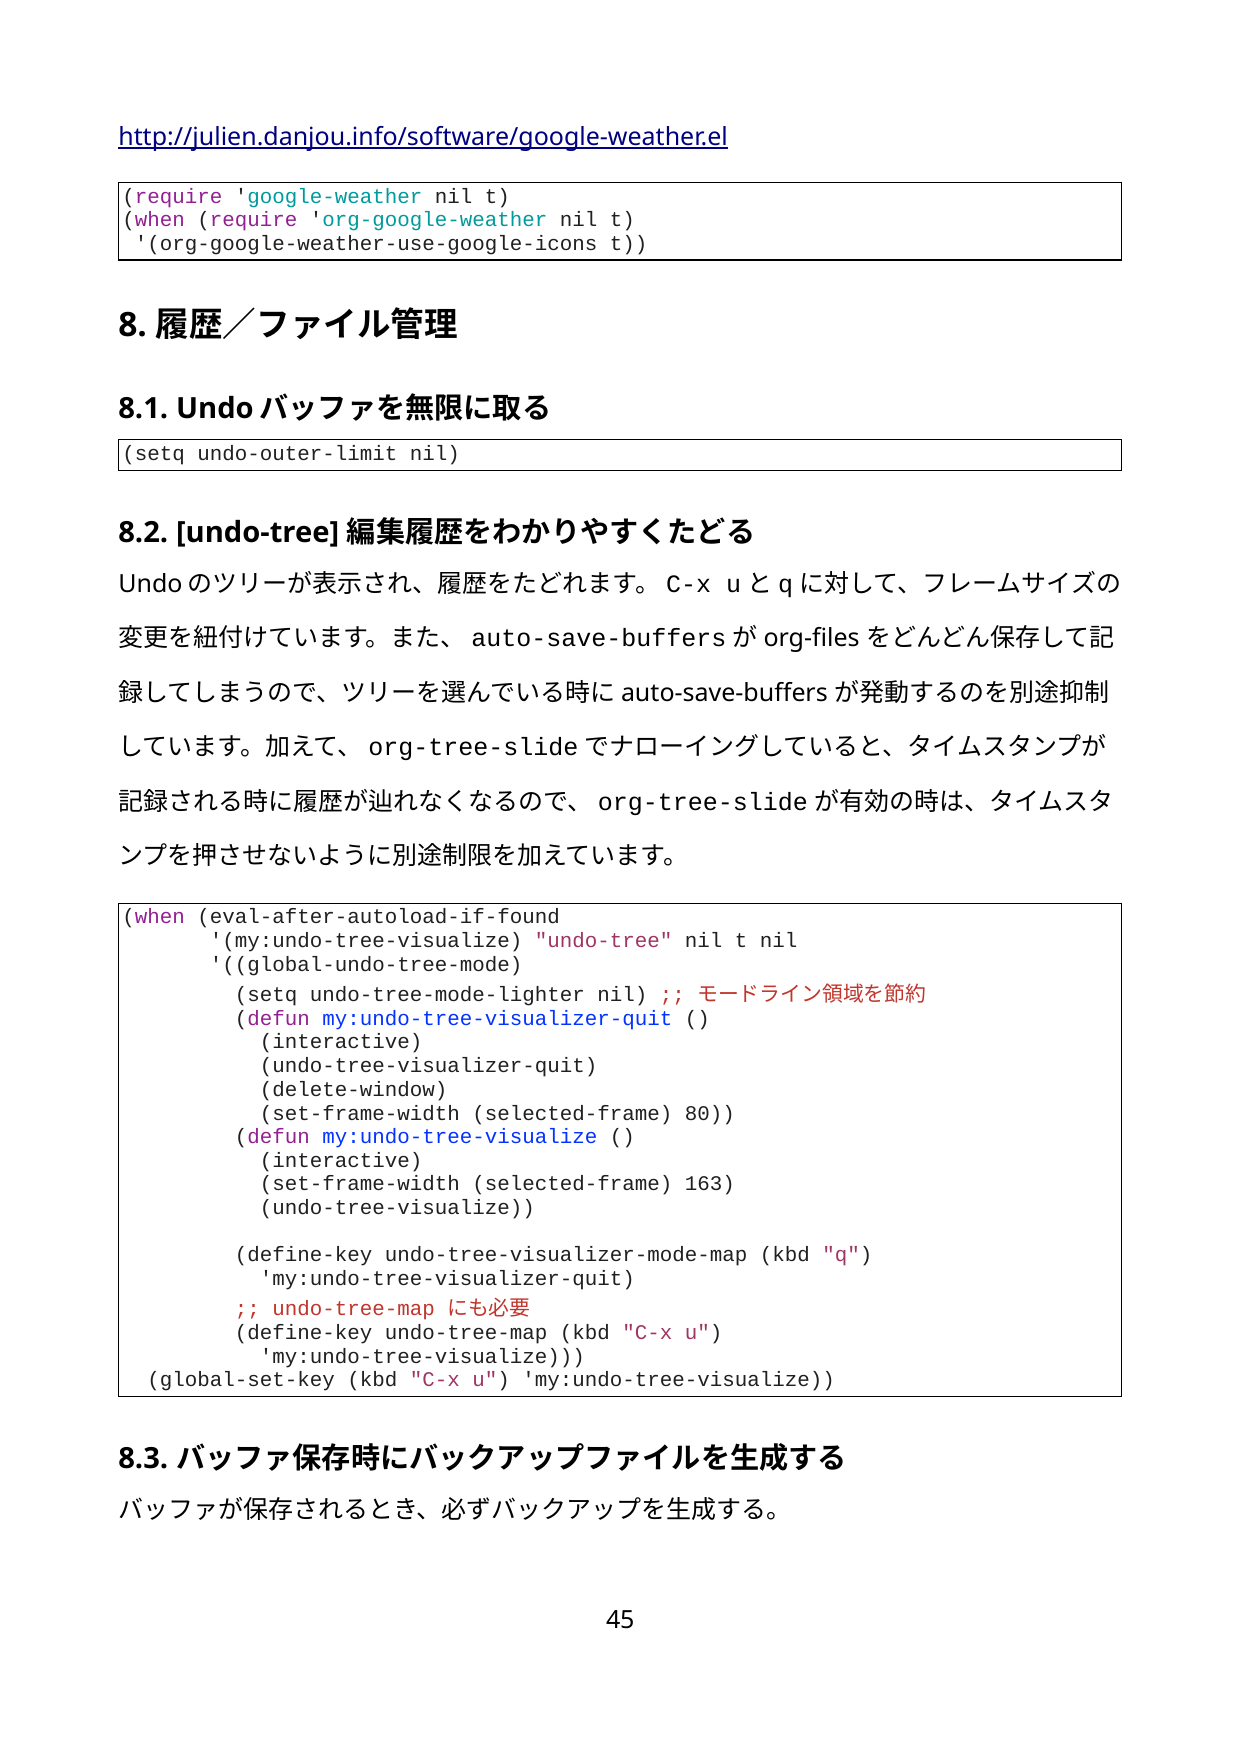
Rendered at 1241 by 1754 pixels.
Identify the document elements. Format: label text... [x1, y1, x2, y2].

text (defun my:undo-tree-visualizer-quit () [119, 1004, 1121, 1028]
text '(org-google-weather-use-google-icons t)) [119, 229, 1121, 259]
text (global-set-key (kbd "C-x u") 'my:undo-tree-visualize)) [119, 1365, 1121, 1396]
text '((global-undo-tree-mode) [119, 950, 1121, 973]
text (defun my:undo-tree-visualize () [119, 1122, 1121, 1146]
text (set-frame-width (selected-frame) 163) [119, 1169, 1121, 1193]
text ;; undo-tree-map にも必要 [119, 1288, 1121, 1318]
text (require 'google-weather nil t) [119, 183, 1121, 205]
subtitle バッファ保存時にバックアップファイルを生成する [118, 1434, 1122, 1477]
text (interactive) [119, 1028, 1121, 1051]
text Undoのツリーが表示され、履歴をたどれます。 C-x u と q に対して、フレームサイズの変更を紐付けています。また、 auto-save-buffers が org-files をどんどん保存して記録してしまうので、ツリーを選んでいる時に auto-save-buffers が発動するのを別途抑制しています。加えて、 org-tree-slide でナローイングしていると、タイムスタンプが記録される時に履歴が辿れなくなるので、 org-tree-slide が有効の時は、タイムスタンプを押させないように別途制限を加えています。 [118, 563, 1122, 872]
subtitle Undoバッファを無限に取る [118, 384, 1122, 427]
text (interactive) [119, 1146, 1121, 1169]
text (setq undo-tree-mode-lighter nil) ;; モードライン領域を節約 [119, 973, 1121, 1004]
text (define-key undo-tree-visualizer-mode-map (kbd "q") [119, 1240, 1121, 1264]
text (undo-tree-visualizer-quit) [119, 1051, 1121, 1075]
text (when (require 'org-google-weather nil t) [119, 205, 1121, 229]
text (delete-window) [119, 1075, 1121, 1098]
text (setq undo-outer-limit nil) [119, 440, 1121, 470]
text (define-key undo-tree-map (kbd "C-x u") [119, 1318, 1121, 1342]
text (set-frame-width (selected-frame) 80)) [119, 1098, 1121, 1122]
subtitle 履歴／ファイル管理 [118, 298, 1122, 347]
text http://julien.danjou.info/software/google-weather.el [118, 118, 1122, 152]
text (when (eval-after-autoload-if-found [119, 904, 1121, 926]
text 'my:undo-tree-visualize))) [119, 1342, 1121, 1365]
text 'my:undo-tree-visualizer-quit) [119, 1264, 1121, 1288]
text (undo-tree-visualize)) [119, 1193, 1121, 1217]
subtitle [undo-tree] 編集履歴をわかりやすくたどる [118, 508, 1122, 551]
text バッファが保存されるとき、必ずバックアップを生成する。 [118, 1489, 1122, 1526]
text '(my:undo-tree-visualize) "undo-tree" nil t nil [119, 926, 1121, 950]
